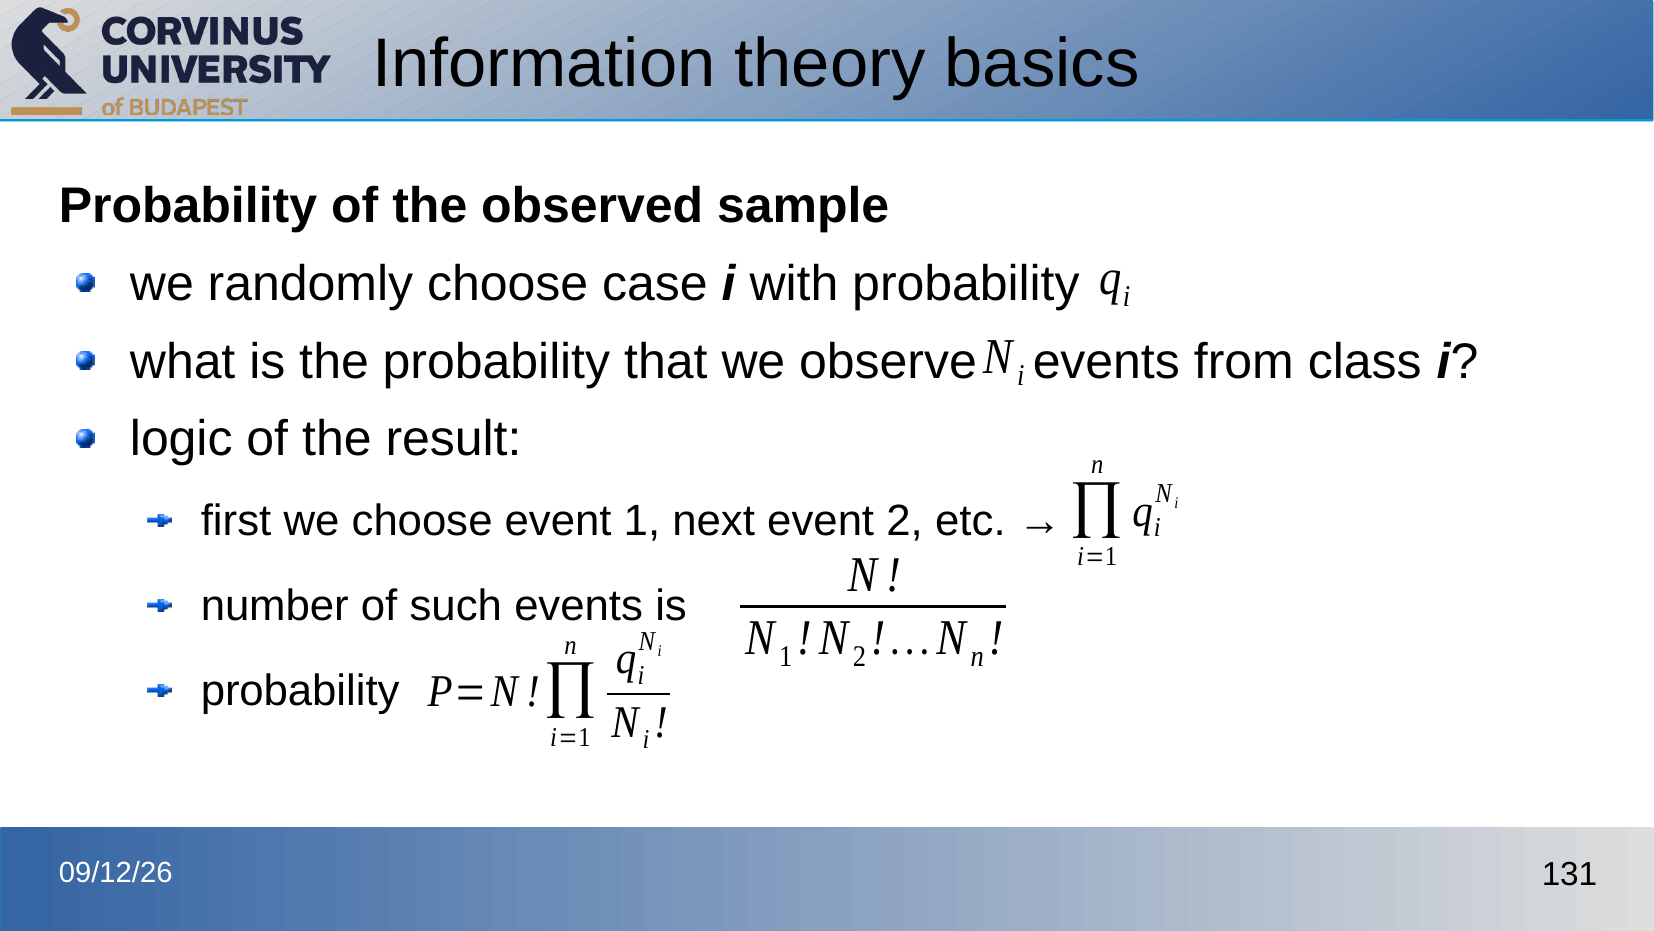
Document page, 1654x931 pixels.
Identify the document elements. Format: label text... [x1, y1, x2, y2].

chart [1070, 448, 1179, 572]
list Probability of the observed sample we randomly choose case i with probability what is the probability that we observe events from class i? logic of the result: first we choose event 1, next event 2, etc. → number of such events is probability [59, 177, 1595, 768]
chart [1098, 249, 1131, 313]
chart [738, 547, 1009, 674]
chart [425, 625, 673, 755]
picture [11, 7, 331, 115]
chart [980, 329, 1025, 393]
title Information theory basics [372, 23, 1625, 103]
